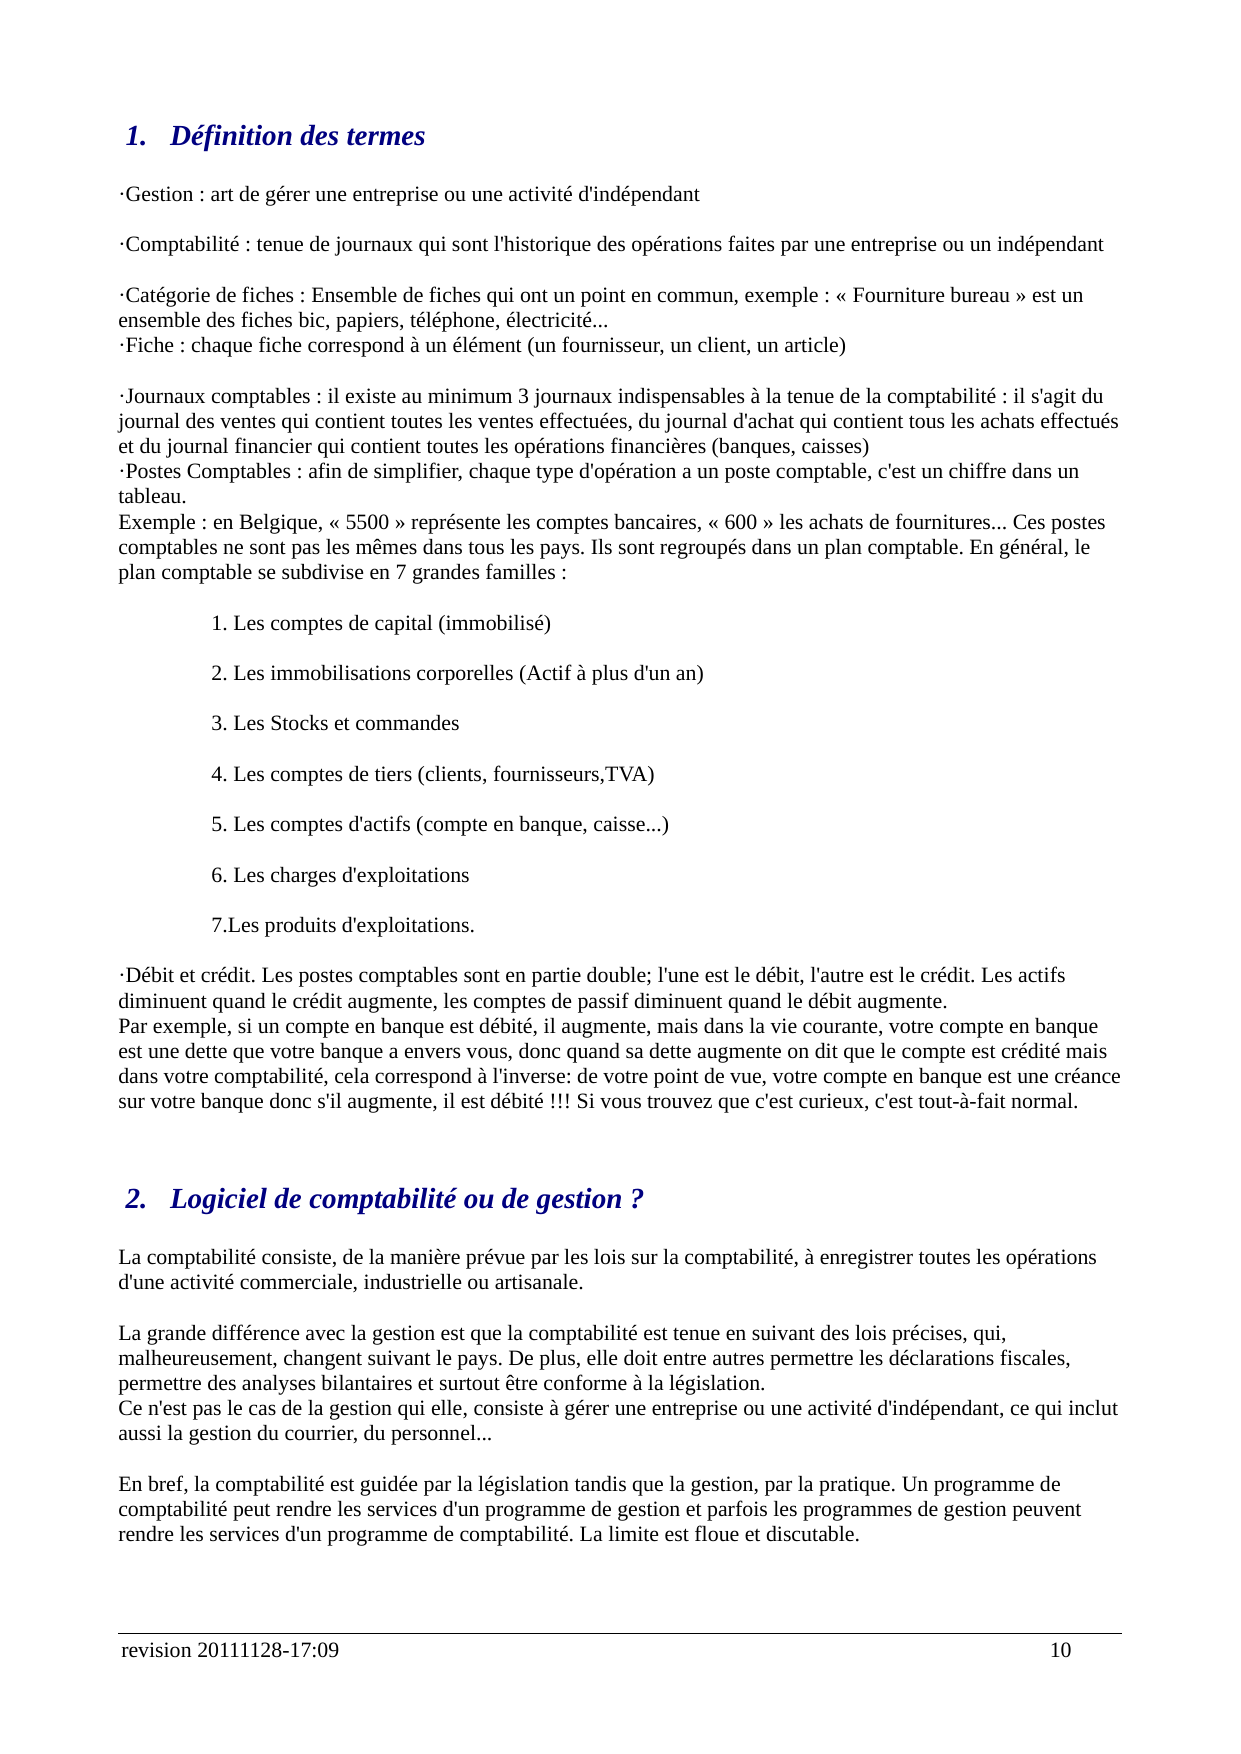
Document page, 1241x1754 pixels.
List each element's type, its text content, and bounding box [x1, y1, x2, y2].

text La grande différence avec la gestion est que la comptabilité est tenue en suivant des lois précises, qui, malheureusement, changent suivant le pays. De plus, elle doit entre autres permettre les déclarations fiscales, permettre des analyses bilantaires et surtout être conforme à la législation. [118, 1319, 1122, 1395]
text ·Postes Comptables : afin de simplifier, chaque type d'opération a un poste comptable, c'est un chiffre dans un tableau. [118, 458, 1122, 509]
text Par exemple, si un compte en banque est débité, il augmente, mais dans la vie courante, votre compte en banque est une dette que votre banque a envers vous, donc quand sa dette augmente on dit que le compte est crédité mais dans votre comptabilité, cela correspond à l'inverse: de votre point de vue, votre compte en banque est une créance sur votre banque donc s'il augmente, il est débité !!! Si vous trouvez que c'est curieux, c'est tout-à-fait normal. [118, 1013, 1122, 1114]
text ·Catégorie de fiches : Ensemble de fiches qui ont un point en commun, exemple : « Fourniture bureau » est un ensemble des fiches bic, papiers, téléphone, électricité... [118, 282, 1122, 332]
text 1. Les comptes de capital (immobilisé) [118, 609, 1122, 635]
text 4. Les comptes de tiers (clients, fournisseurs,TVA) [118, 761, 1122, 786]
subtitle Définition des termes [118, 118, 1122, 152]
text Ce n'est pas le cas de la gestion qui elle, consiste à gérer une entreprise ou une activité d'indépendant, ce qui inclut aussi la gestion du courrier, du personnel... [118, 1395, 1122, 1446]
text La comptabilité consiste, de la manière prévue par les lois sur la comptabilité, à enregistrer toutes les opérations d'une activité commerciale, industrielle ou artisanale. [118, 1244, 1122, 1294]
subtitle Logiciel de comptabilité ou de gestion ? [118, 1181, 1122, 1214]
text 2. Les immobilisations corporelles (Actif à plus d'un an) [118, 660, 1122, 685]
text ·Gestion : art de gérer une entreprise ou une activité d'indépendant [118, 181, 1121, 206]
text 7.Les produits d'exploitations. [118, 912, 1122, 937]
text ·Débit et crédit. Les postes comptables sont en partie double; l'une est le débit, l'autre est le crédit. Les actifs diminuent quand le crédit augmente, les comptes de passif diminuent quand le débit augmente. [118, 962, 1122, 1013]
text 3. Les Stocks et commandes [118, 710, 1122, 736]
text ·Journaux comptables : il existe au minimum 3 journaux indispensables à la tenue de la comptabilité : il s'agit du journal des ventes qui contient toutes les ventes effectuées, du journal d'achat qui contient tous les achats effectués et du journal financier qui contient toutes les opérations financières (banques, caisses) [118, 383, 1131, 458]
text 6. Les charges d'exploitations [118, 862, 1122, 887]
text ·Fiche : chaque fiche correspond à un élément (un fournisseur, un client, un article) [118, 332, 1122, 357]
text ·Comptabilité : tenue de journaux qui sont l'historique des opérations faites par une entreprise ou un indépendant [118, 231, 1122, 257]
text 5. Les comptes d'actifs (compte en banque, caisse...) [118, 811, 1122, 836]
text En bref, la comptabilité est guidée par la législation tandis que la gestion, par la pratique. Un programme de comptabilité peut rendre les services d'un programme de gestion et parfois les programmes de gestion peuvent rendre les services d'un programme de comptabilité. La limite est floue et discutable. [118, 1471, 1122, 1546]
text Exemple : en Belgique, « 5500 » représente les comptes bancaires, « 600 » les achats de fournitures... Ces postes comptables ne sont pas les mêmes dans tous les pays. Ils sont regroupés dans un plan comptable. En général, le plan comptable se subdivise en 7 grandes familles : [118, 509, 1122, 584]
